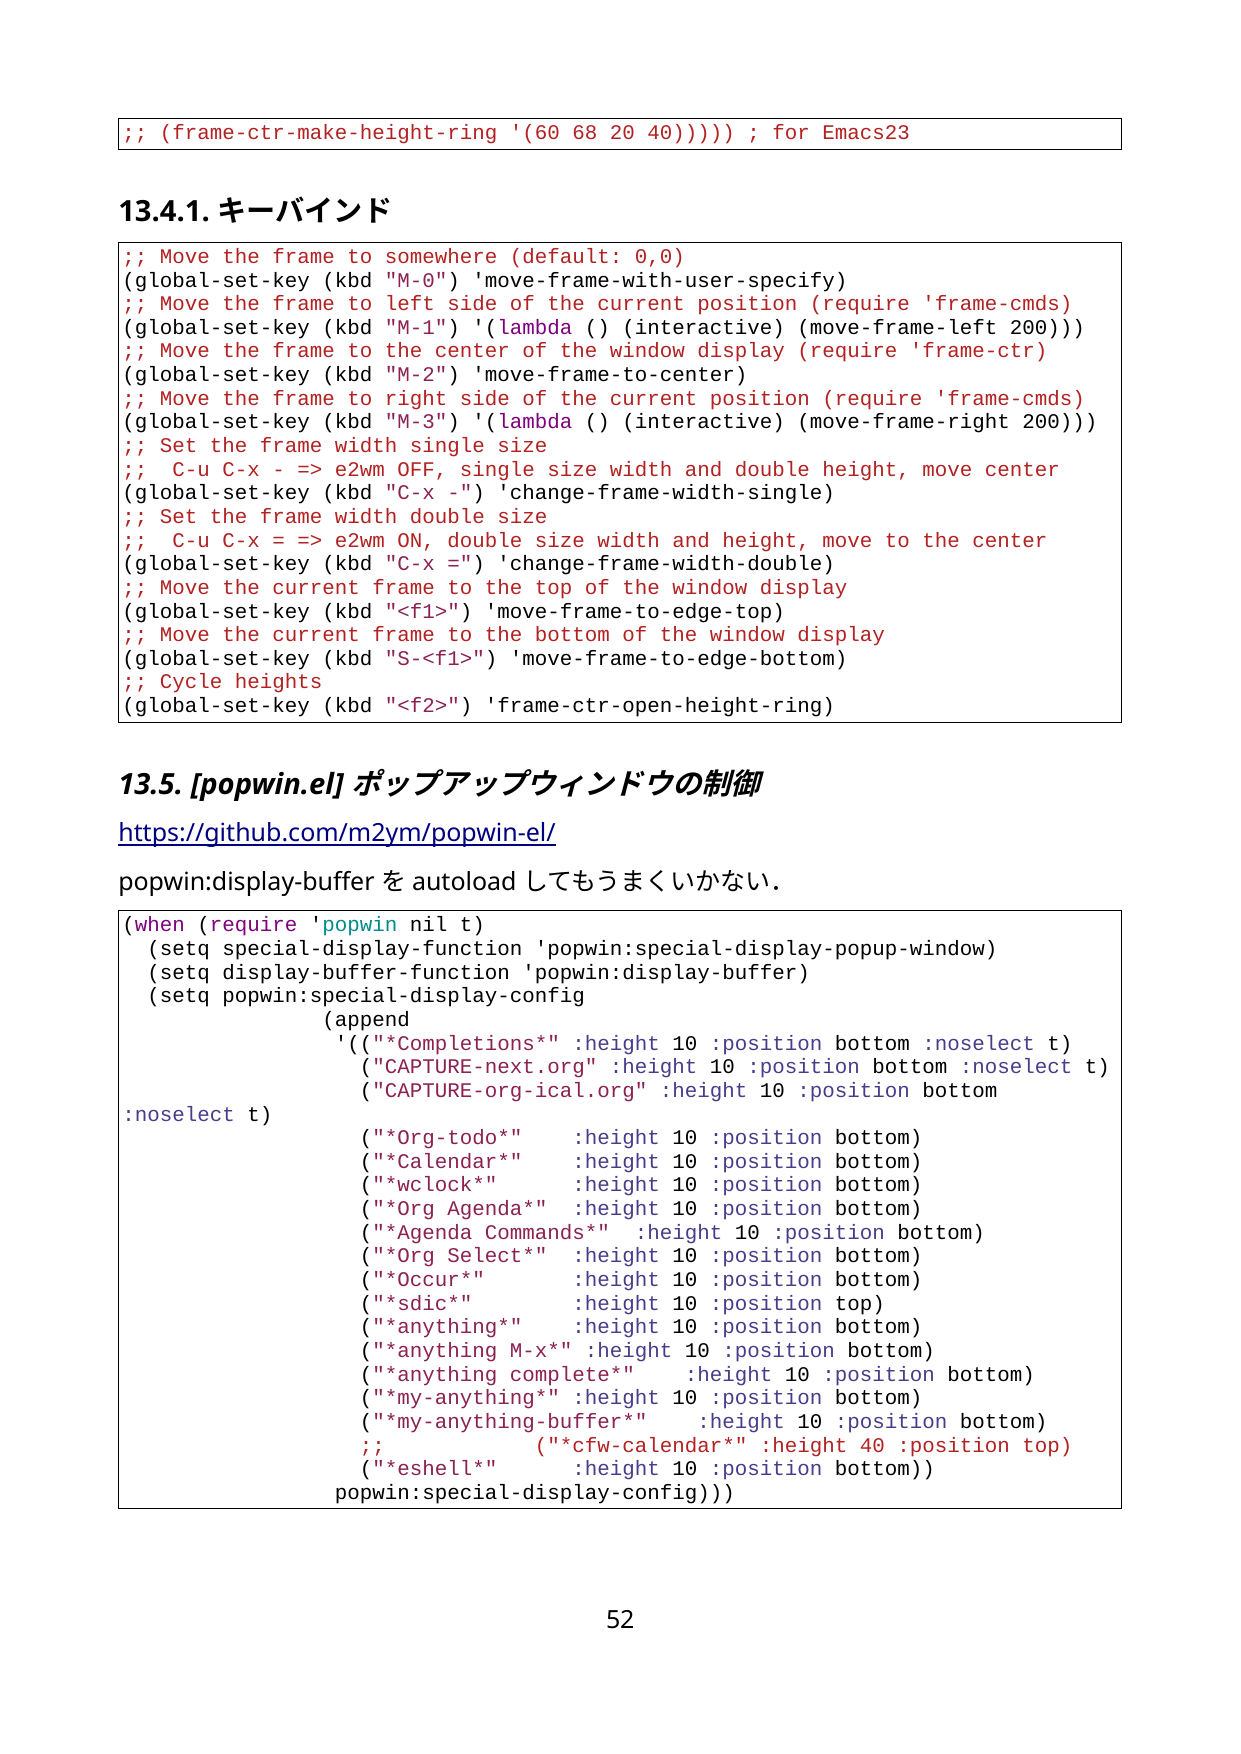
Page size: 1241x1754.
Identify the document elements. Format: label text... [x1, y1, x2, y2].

text ("*Agenda Commands*" :height 10 :position bottom) [119, 1218, 1121, 1241]
text (setq special-display-function 'popwin:special-display-popup-window) [119, 934, 1121, 958]
text (setq display-buffer-function 'popwin:display-buffer) [119, 958, 1121, 981]
text ("*Calendar*" :height 10 :position bottom) [119, 1147, 1121, 1171]
text ("*anything*" :height 10 :position bottom) [119, 1312, 1121, 1336]
text ;; Move the frame to right side of the current position (require 'frame-cmds) [119, 384, 1121, 407]
text ;; Move the frame to left side of the current position (require 'frame-cmds) [119, 289, 1121, 313]
subtitle [popwin.el] ポップアップウィンドウの制御 [118, 760, 1122, 803]
text ;; C-u C-x - => e2wm OFF, single size width and double height, move center [119, 455, 1121, 478]
text ("*sdic*" :height 10 :position top) [119, 1289, 1121, 1312]
text popwin:special-display-config))) [119, 1478, 1121, 1508]
text (global-set-key (kbd "M-2") 'move-frame-to-center) [119, 360, 1121, 384]
text ("*my-anything*" :height 10 :position bottom) [119, 1383, 1121, 1407]
text ;; (frame-ctr-make-height-ring '(60 68 20 40))))) ; for Emacs23 [119, 119, 1121, 149]
text ;; ("*cfw-calendar*" :height 40 :position top) [119, 1431, 1121, 1454]
text ("*Occur*" :height 10 :position bottom) [119, 1265, 1121, 1289]
text ("*anything complete*" :height 10 :position bottom) [119, 1360, 1121, 1383]
text ("*my-anything-buffer*" :height 10 :position bottom) [119, 1407, 1121, 1431]
text (global-set-key (kbd "C-x -") 'change-frame-width-single) [119, 478, 1121, 502]
text (global-set-key (kbd "C-x =") 'change-frame-width-double) [119, 549, 1121, 573]
subtitle キーバインド [118, 187, 1122, 229]
text (global-set-key (kbd "<f2>") 'frame-ctr-open-height-ring) [119, 691, 1121, 722]
text https://github.com/m2ym/popwin-el/ [118, 815, 1122, 849]
text ;; Move the frame to somewhere (default: 0,0) [119, 243, 1121, 266]
text (when (require 'popwin nil t) [119, 911, 1121, 934]
text ("*Org-todo*" :height 10 :position bottom) [119, 1123, 1121, 1147]
text (global-set-key (kbd "S-<f1>") 'move-frame-to-edge-bottom) [119, 644, 1121, 668]
text ("*eshell*" :height 10 :position bottom)) [119, 1454, 1121, 1478]
text popwin:display-buffer を autoload してもうまくいかない． [118, 862, 1122, 898]
text ;; Move the current frame to the bottom of the window display [119, 620, 1121, 644]
text ;; C-u C-x = => e2wm ON, double size width and height, move to the center [119, 526, 1121, 549]
text ("*Org Agenda*" :height 10 :position bottom) [119, 1194, 1121, 1218]
text ;; Move the frame to the center of the window display (require 'frame-ctr) [119, 337, 1121, 360]
text ("CAPTURE-next.org" :height 10 :position bottom :noselect t) [119, 1052, 1121, 1076]
text (append [119, 1005, 1121, 1029]
text ;; Set the frame width double size [119, 502, 1121, 526]
text ;; Move the current frame to the top of the window display [119, 573, 1121, 597]
text ("*anything M-x*" :height 10 :position bottom) [119, 1336, 1121, 1360]
text '(("*Completions*" :height 10 :position bottom :noselect t) [119, 1029, 1121, 1052]
text ;; Cycle heights [119, 668, 1121, 691]
text ("CAPTURE-org-ical.org" :height 10 :position bottom :noselect t) [119, 1076, 1121, 1123]
text (global-set-key (kbd "M-3") '(lambda () (interactive) (move-frame-right 200))) [119, 407, 1121, 431]
text ;; Set the frame width single size [119, 431, 1121, 455]
text (global-set-key (kbd "<f1>") 'move-frame-to-edge-top) [119, 597, 1121, 620]
text ("*wclock*" :height 10 :position bottom) [119, 1171, 1121, 1194]
text ("*Org Select*" :height 10 :position bottom) [119, 1241, 1121, 1265]
text (global-set-key (kbd "M-1") '(lambda () (interactive) (move-frame-left 200))) [119, 313, 1121, 337]
text (global-set-key (kbd "M-0") 'move-frame-with-user-specify) [119, 266, 1121, 289]
text (setq popwin:special-display-config [119, 981, 1121, 1005]
